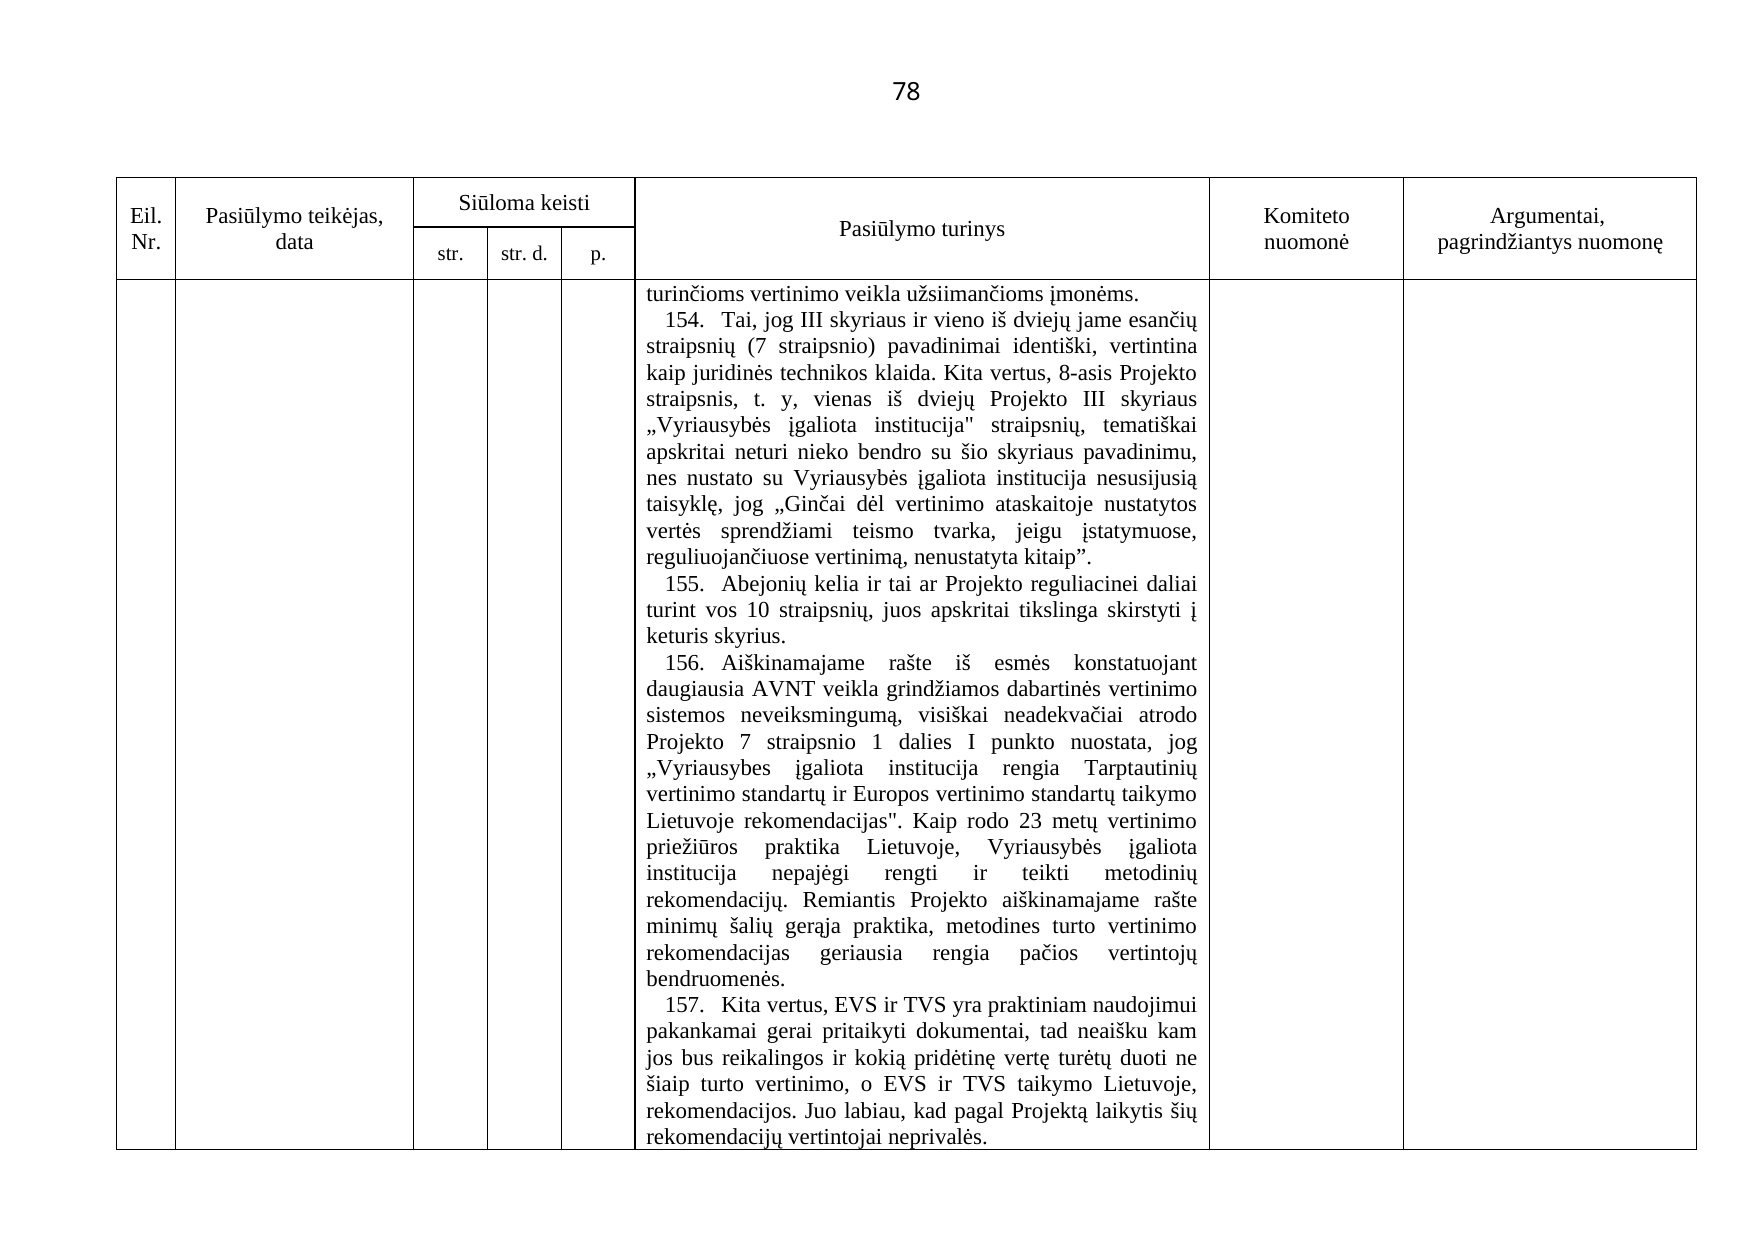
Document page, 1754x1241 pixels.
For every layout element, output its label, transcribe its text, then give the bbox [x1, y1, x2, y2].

table_cell p. [562, 228, 634, 279]
table_header Argumentai, pagrindžiantys nuomonę [1404, 178, 1696, 279]
table_header Pasiūlymo teikėjas, data [176, 178, 413, 279]
table_cell [488, 280, 561, 1149]
table_cell [414, 280, 487, 1149]
table_header Pasiūlymo turinys [636, 178, 1209, 279]
table_cell turinčioms vertinimo veikla užsiimančioms įmonėms. 154. Tai, jog III skyriaus ir vieno iš dviejų jame esančių straipsnių (7 straipsnio) pavadinimai identiški, vertintina kaip juridinės technikos klaida. Kita vertus, 8-asis Projekto straipsnis, t. y, vienas iš dviejų Projekto III skyriaus „Vyriausybės įgaliota institucija" straipsnių, tematiškai apskritai neturi nieko bendro su šio skyriaus pavadinimu, nes nustato su Vyriausybės įgaliota institucija nesusijusią taisyklę, jog „Ginčai dėl vertinimo ataskaitoje nustatytos vertės sprendžiami teismo tvarka, jeigu įstatymuose, reguliuojančiuose vertinimą, nenustatyta kitaip”. 155. Abejonių kelia ir tai ar Projekto reguliacinei daliai turint vos 10 straipsnių, juos apskritai tikslinga skirstyti į keturis skyrius. 156. Aiškinamajame rašte iš esmės konstatuojant daugiausia AVNT veikla grindžiamos dabartinės vertinimo sistemos neveiksmingumą, visiškai neadekvačiai atrodo Projekto 7 straipsnio 1 dalies I punkto nuostata, jog „Vyriausybes įgaliota institucija rengia Tarptautinių vertinimo standartų ir Europos vertinimo standartų taikymo Lietuvoje rekomendacijas". Kaip rodo 23 metų vertinimo priežiūros praktika Lietuvoje, Vyriausybės įgaliota institucija nepajėgi rengti ir teikti metodinių rekomendacijų. Remiantis Projekto aiškinamajame rašte minimų šalių gerąja praktika, metodines turto vertinimo rekomendacijas geriausia rengia pačios vertintojų bendruomenės. 157. Kita vertus, EVS ir TVS yra praktiniam naudojimui pakankamai gerai pritaikyti dokumentai, tad neaišku kam jos bus reikalingos ir kokią pridėtinę vertę turėtų duoti ne šiaip turto vertinimo, o EVS ir TVS taikymo Lietuvoje, rekomendacijos. Juo labiau, kad pagal Projektą laikytis šių rekomendacijų vertintojai neprivalės. [636, 280, 1209, 1149]
table_header Siūloma keisti [414, 178, 634, 226]
table_cell [176, 280, 413, 1149]
table_cell str. d. [488, 228, 561, 279]
table_cell str. [414, 228, 487, 279]
table_cell [562, 280, 634, 1149]
table_header Eil. Nr. [117, 178, 175, 279]
table_cell [1404, 280, 1696, 1149]
table_cell [1210, 280, 1403, 1149]
table_cell [117, 280, 175, 1149]
table_header Komiteto nuomonė [1210, 178, 1403, 279]
